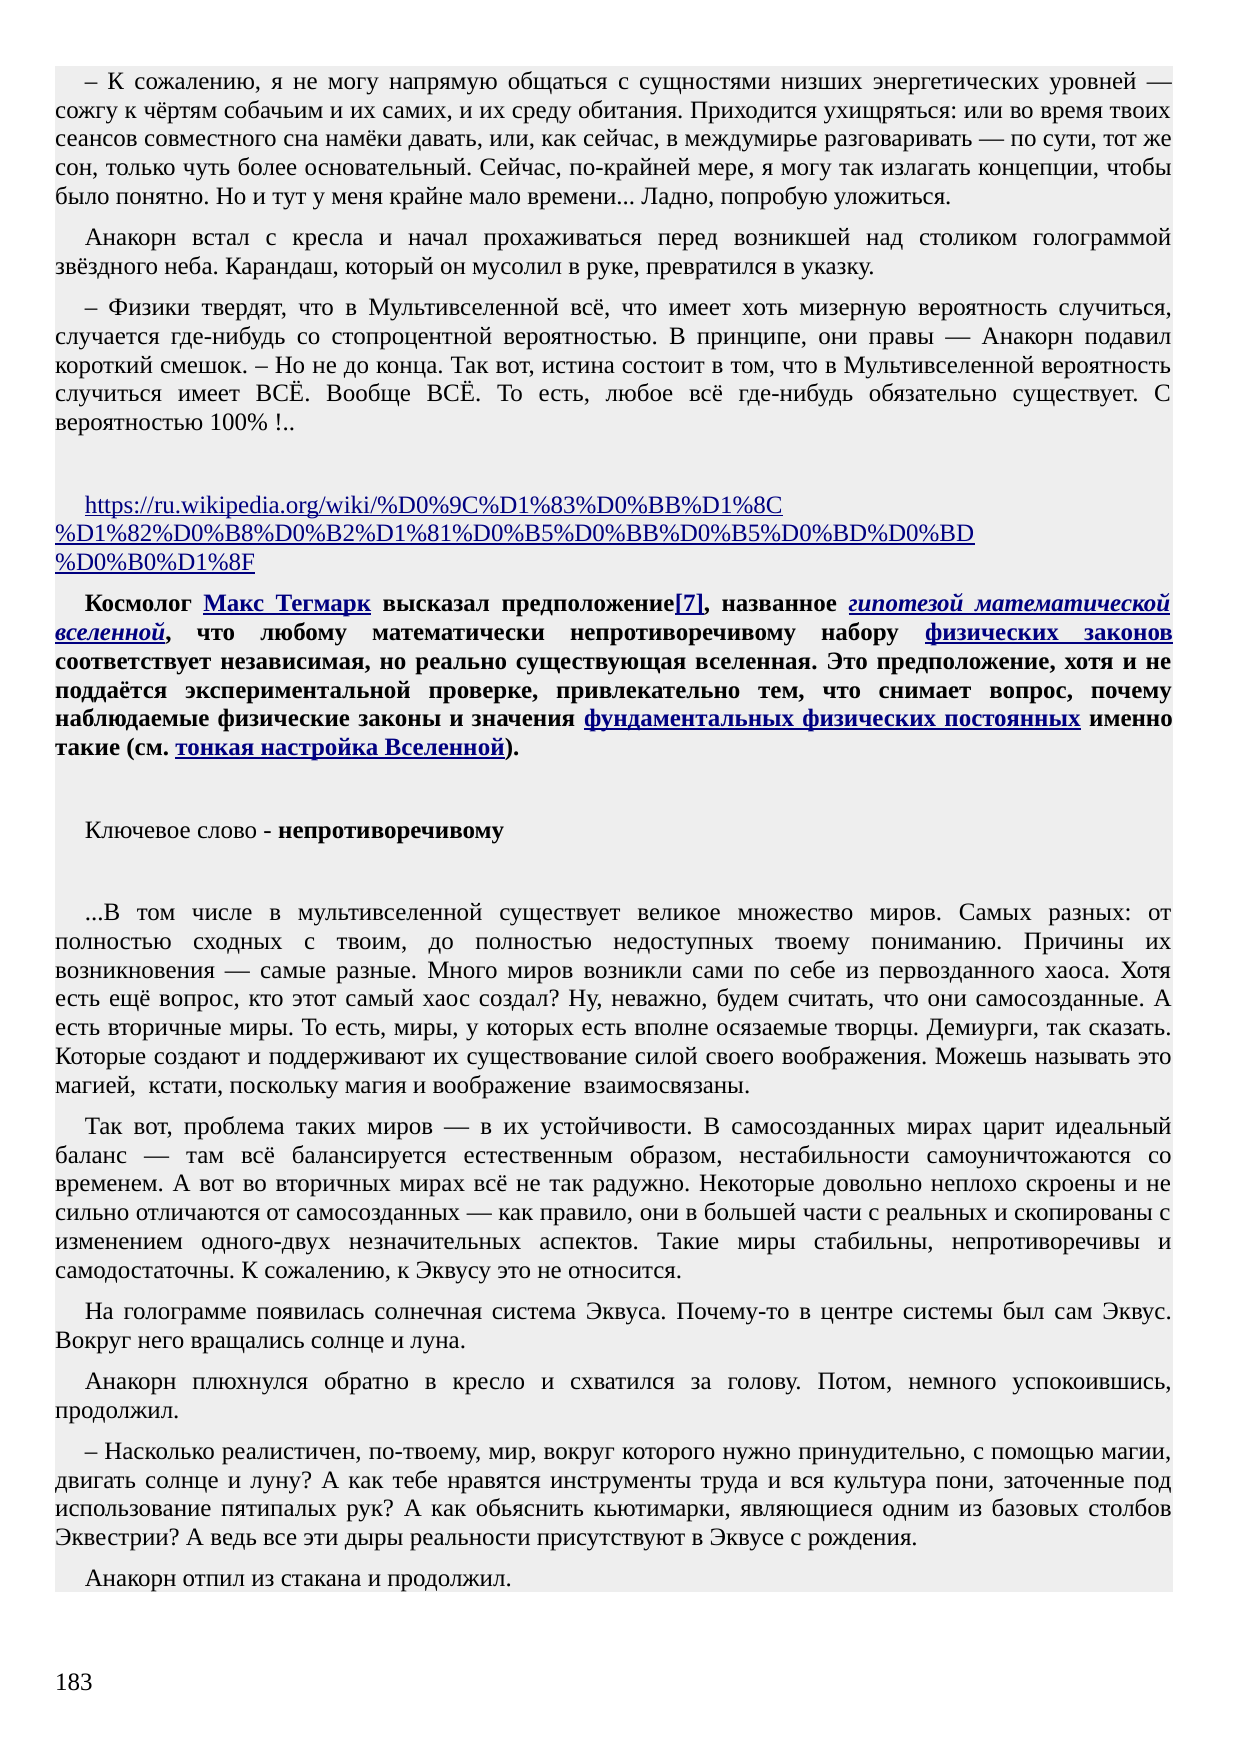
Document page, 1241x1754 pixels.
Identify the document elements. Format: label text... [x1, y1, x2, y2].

text Анакорн плюхнулся обратно в кресло и схватился за голову. Потом, немного успокоившись, продолжил. [55, 1366, 1173, 1423]
text – Физики твердят, что в Мультивселенной всё, что имеет хоть мизерную вероятность случиться, случается где-нибудь со стопроцентной вероятностью. В принципе, они правы — Анакорн подавил короткий смешок. – Но не до конца. Так вот, истина состоит в том, что в Мультивселенной вероятность случиться имеет ВСЁ. Вообще ВСЁ. То есть, любое всё где-нибудь обязательно существует. С вероятностью 100% !.. [55, 292, 1173, 436]
text Ключевое слово - непротиворечивому [55, 815, 1173, 843]
text https://ru.wikipedia.org/wiki/%D0%9C%D1%83%D0%BB%D1%8C%D1%82%D0%B8%D0%B2%D1%81%D0%B5%D0%BB%D0%B5%D0%BD%D0%BD%D0%B0%D1%8F [55, 490, 1173, 576]
text – К сожалению, я не могу напрямую общаться с сущностями низших энергетических уровней — сожгу к чёртям собачьим и их самих, и их среду обитания. Приходится ухищряться: или во время твоих сеансов совместного сна намёки давать, или, как сейчас, в междумирье разговаривать — по сути, тот же сон, только чуть более основательный. Сейчас, по-крайней мере, я могу так излагать концепции, чтобы было понятно. Но и тут у меня крайне мало времени... Ладно, попробую уложиться. [55, 66, 1173, 210]
text Космолог Макс Тегмарк высказал предположение[7], названное гипотезой математической вселенной, что любому математически непротиворечивому набору физических законов соответствует независимая, но реально существующая вселенная. Это предположение, хотя и не поддаётся экспериментальной проверке, привлекательно тем, что снимает вопрос, почему наблюдаемые физические законы и значения фундаментальных физических постоянных именно такие (см. тонкая настройка Вселенной). [55, 588, 1173, 761]
text – Насколько реалистичен, по-твоему, мир, вокруг которого нужно принудительно, с помощью магии, двигать солнце и луну? А как тебе нравятся инструменты труда и вся культура пони, заточенные под использование пятипалых рук? А как обьяснить кьютимарки, являющиеся одним из базовых столбов Эквестрии? А ведь все эти дыры реальности присутствуют в Эквусе с рождения. [55, 1436, 1173, 1551]
text Анакорн отпил из стакана и продолжил. [55, 1563, 1173, 1592]
text Анакорн встал с кресла и начал прохаживаться перед возникшей над столиком голограммой звёздного неба. Карандаш, который он мусолил в руке, превратился в указку. [55, 222, 1173, 280]
text На голограмме появилась солнечная система Эквуса. Почему-то в центре системы был сам Эквус. Вокруг него вращались солнце и луна. [55, 1296, 1173, 1353]
text ...В том числе в мультивселенной существует великое множество миров. Самых разных: от полностью сходных с твоим, до полностью недоступных твоему пониманию. Причины их возникновения — самые разные. Много миров возникли сами по себе из первозданного хаоса. Хотя есть ещё вопрос, кто этот самый хаос создал? Ну, неважно, будем считать, что они самосозданные. А есть вторичные миры. То есть, миры, у которых есть вполне осязаемые творцы. Демиурги, так сказать. Которые создают и поддерживают их существование силой своего воображения. Можешь называть это магией, кстати, поскольку магия и воображение взаимосвязаны. [55, 897, 1173, 1098]
text Так вот, проблема таких миров — в их устойчивости. В самосозданных мирах царит идеальный баланс — там всё балансируется естественным образом, нестабильности самоуничтожаются со временем. А вот во вторичных мирах всё не так радужно. Некоторые довольно неплохо скроены и не сильно отличаются от самосозданных — как правило, они в большей части с реальных и скопированы с изменением одного-двух незначительных аспектов. Такие миры стабильны, непротиворечивы и самодостаточны. К сожалению, к Эквусу это не относится. [55, 1111, 1173, 1283]
